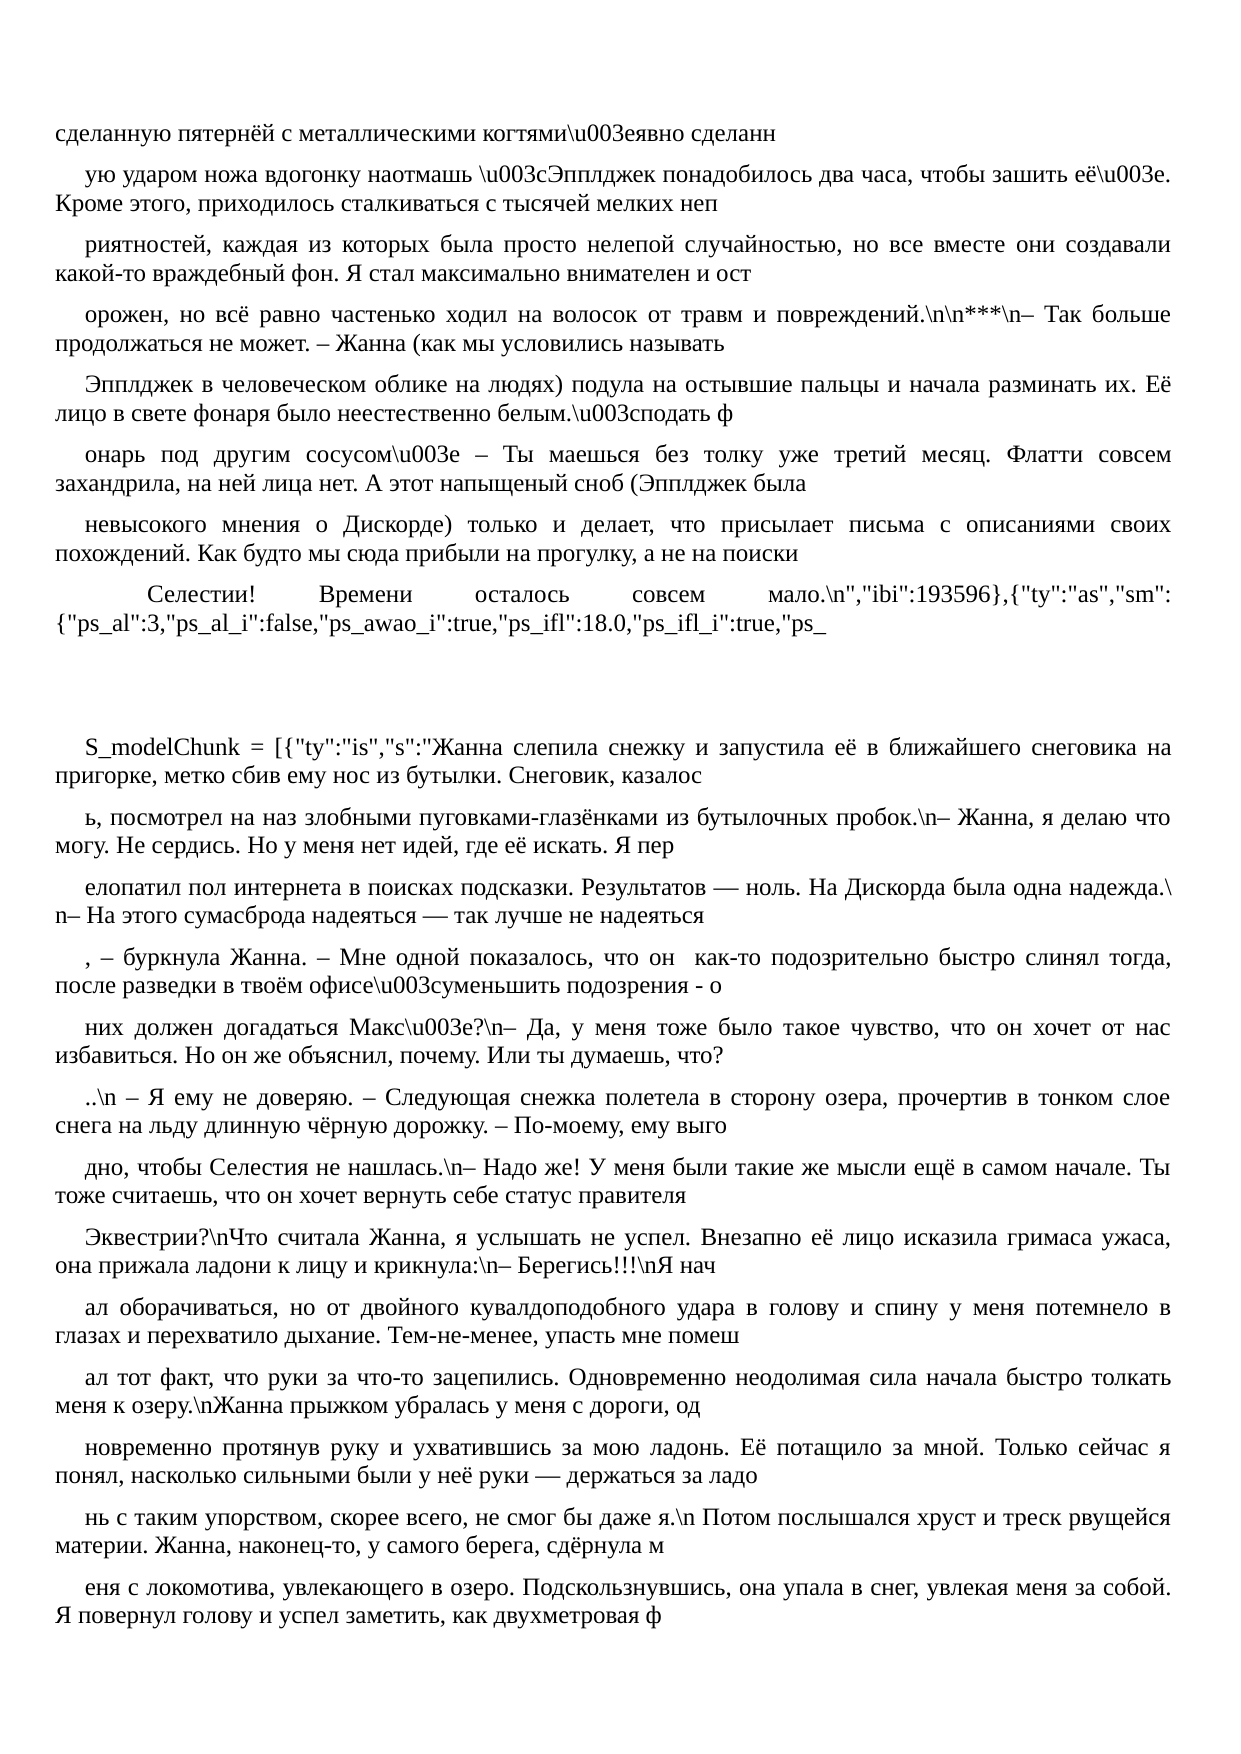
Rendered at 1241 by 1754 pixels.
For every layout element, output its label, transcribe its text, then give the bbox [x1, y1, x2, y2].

text ую ударом ножа вдогонку наотмашь \u003cЭпплджек понадобилось два часа, чтобы зашить её\u003e. Кроме этого, приходилось сталкиваться с тысячей мелких неп [55, 159, 1172, 217]
text новременно протянув руку и ухватившись за мою ладонь. Её потащило за мной. Только сейчас я понял, насколько сильными были у неё руки — держаться за ладо [55, 1432, 1172, 1489]
text Эпплджек в человеческом облике на людях) подула на остывшие пальцы и начала разминать их. Её лицо в свете фонаря было неестественно белым.\u003cподать ф [55, 369, 1172, 427]
text дно, чтобы Селестия не нашлась.\n– Надо же! У меня были такие же мысли ещё в самом начале. Ты тоже считаешь, что он хочет вернуть себе статус правителя [55, 1152, 1172, 1209]
text орожен, но всё равно частенько ходил на волосок от травм и повреждений.\n\n***\n– Так больше продолжаться не может. – Жанна (как мы условились называть [55, 299, 1172, 357]
text онарь под другим сосусом\u003e – Ты маешься без толку уже третий месяц. Флатти совсем захандрила, на ней лица нет. А этот напыщеный сноб (Эпплджек была [55, 439, 1172, 497]
text них должен догадаться Макс\u003e?\n– Да, у меня тоже было такое чувство, что он хочет от нас избавиться. Но он же объяснил, почему. Или ты думаешь, что? [55, 1012, 1172, 1069]
text невысокого мнения о Дискорде) только и делает, что присылает письма с описаниями своих похождений. Как будто мы сюда прибыли на прогулку, а не на поиски [55, 509, 1172, 567]
text ь, посмотрел на наз злобными пуговками-глазёнками из бутылочных пробок.\n– Жанна, я делаю что могу. Не сердись. Но у меня нет идей, где её искать. Я пер [55, 802, 1172, 859]
text ..\n – Я ему не доверяю. – Следующая снежка полетела в сторону озера, прочертив в тонком слое снега на льду длинную чёрную дорожку. – По-моему, ему выго [55, 1082, 1172, 1139]
text S_modelChunk = [{"ty":"is","s":"Жанна слепила снежку и запустила её в ближайшего снеговика на пригорке, метко сбив ему нос из бутылки. Снеговик, казалос [55, 732, 1172, 789]
text Эквестрии?\nЧто считала Жанна, я услышать не успел. Внезапно её лицо исказила гримаса ужаса, она прижала ладони к лицу и крикнула:\n– Берегись!!!\nЯ нач [55, 1222, 1172, 1279]
text сделанную пятернёй с металлическими когтями\u003eявно сделанн [55, 118, 1172, 147]
text нь с таким упорством, скорее всего, не смог бы даже я.\n Потом послышался хруст и треск рвущейся материи. Жанна, наконец-то, у самого берега, сдёрнула м [55, 1502, 1172, 1559]
text ал оборачиваться, но от двойного кувалдоподобного удара в голову и спину у меня потемнело в глазах и перехватило дыхание. Тем-не-менее, упасть мне помеш [55, 1292, 1172, 1349]
text риятностей, каждая из которых была просто нелепой случайностью, но все вместе они создавали какой-то враждебный фон. Я стал максимально внимателен и ост [55, 229, 1172, 287]
text , – буркнула Жанна. – Мне одной показалось, что он как-то подозрительно быстро слинял тогда, после разведки в твоём офисе\u003cуменьшить подозрения - о [55, 942, 1172, 999]
text ал тот факт, что руки за что-то зацепились. Одновременно неодолимая сила начала быстро толкать меня к озеру.\nЖанна прыжком убралась у меня с дороги, од [55, 1362, 1172, 1419]
text еня с локомотива, увлекающего в озеро. Подскользнувшись, она упала в снег, увлекая меня за собой. Я повернул голову и успел заметить, как двухметровая ф [55, 1572, 1172, 1629]
text елопатил пол интернета в поисках подсказки. Результатов — ноль. На Дискорда была одна надежда.\n– На этого сумасброда надеяться — так лучше не надеяться [55, 872, 1172, 929]
text Селестии! Времени осталось совсем мало.\n","ibi":193596},{"ty":"as","sm":{"ps_al":3,"ps_al_i":false,"ps_awao_i":true,"ps_ifl":18.0,"ps_ifl_i":true,"ps_ [55, 579, 1172, 637]
